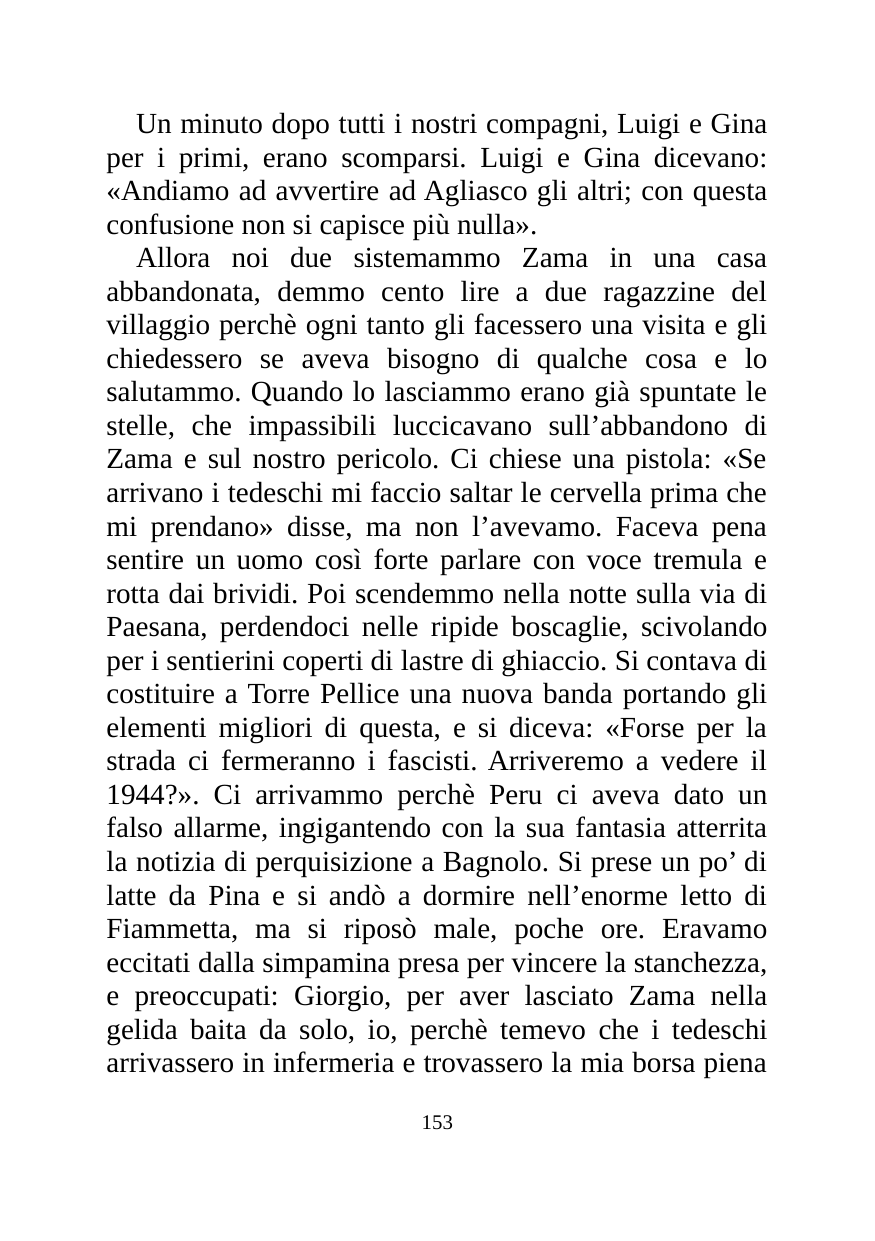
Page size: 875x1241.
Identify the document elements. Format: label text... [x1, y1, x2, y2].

text Un minuto dopo tutti i nostri compagni, Luigi e Gina per i primi, erano scomparsi. Luigi e Gina dicevano: «Andiamo ad avvertire ad Agliasco gli altri; con questa confusione non si capisce più nulla». [106, 106, 768, 240]
text Allora noi due sistemammo Zama in una casa abbandonata, demmo cento lire a due ragazzine del villaggio perchè ogni tanto gli facessero una visita e gli chiedessero se aveva bisogno di qualche cosa e lo salutammo. Quando lo lasciammo erano già spuntate le stelle, che impassibili luccicavano sull’abbandono di Zama e sul nostro pericolo. Ci chiese una pistola: «Se arrivano i tedeschi mi faccio saltar le cervella prima che mi prendano» disse, ma non l’avevamo. Faceva pena sentire un uomo così forte parlare con voce tremula e rotta dai brividi. Poi scendemmo nella notte sulla via di Paesana, perdendoci nelle ripide boscaglie, scivolando per i sentierini coperti di lastre di ghiaccio. Si contava di costituire a Torre Pellice una nuova banda portando gli elementi migliori di questa, e si diceva: «Forse per la strada ci fermeranno i fascisti. Arriveremo a vedere il 1944?». Ci arrivammo perchè Peru ci aveva dato un falso allarme, ingigantendo con la sua fantasia atterrita la notizia di perquisizione a Bagnolo. Si prese un po’ di latte da Pina e si andò a dormire nell’enorme letto di Fiammetta, ma si riposò male, poche ore. Eravamo eccitati dalla simpamina presa per vincere la stanchezza, e preoccupati: Giorgio, per aver lasciato Zama nella gelida baita da solo, io, perchè temevo che i tedeschi arrivassero in infermeria e trovassero la mia borsa piena [106, 240, 768, 1079]
